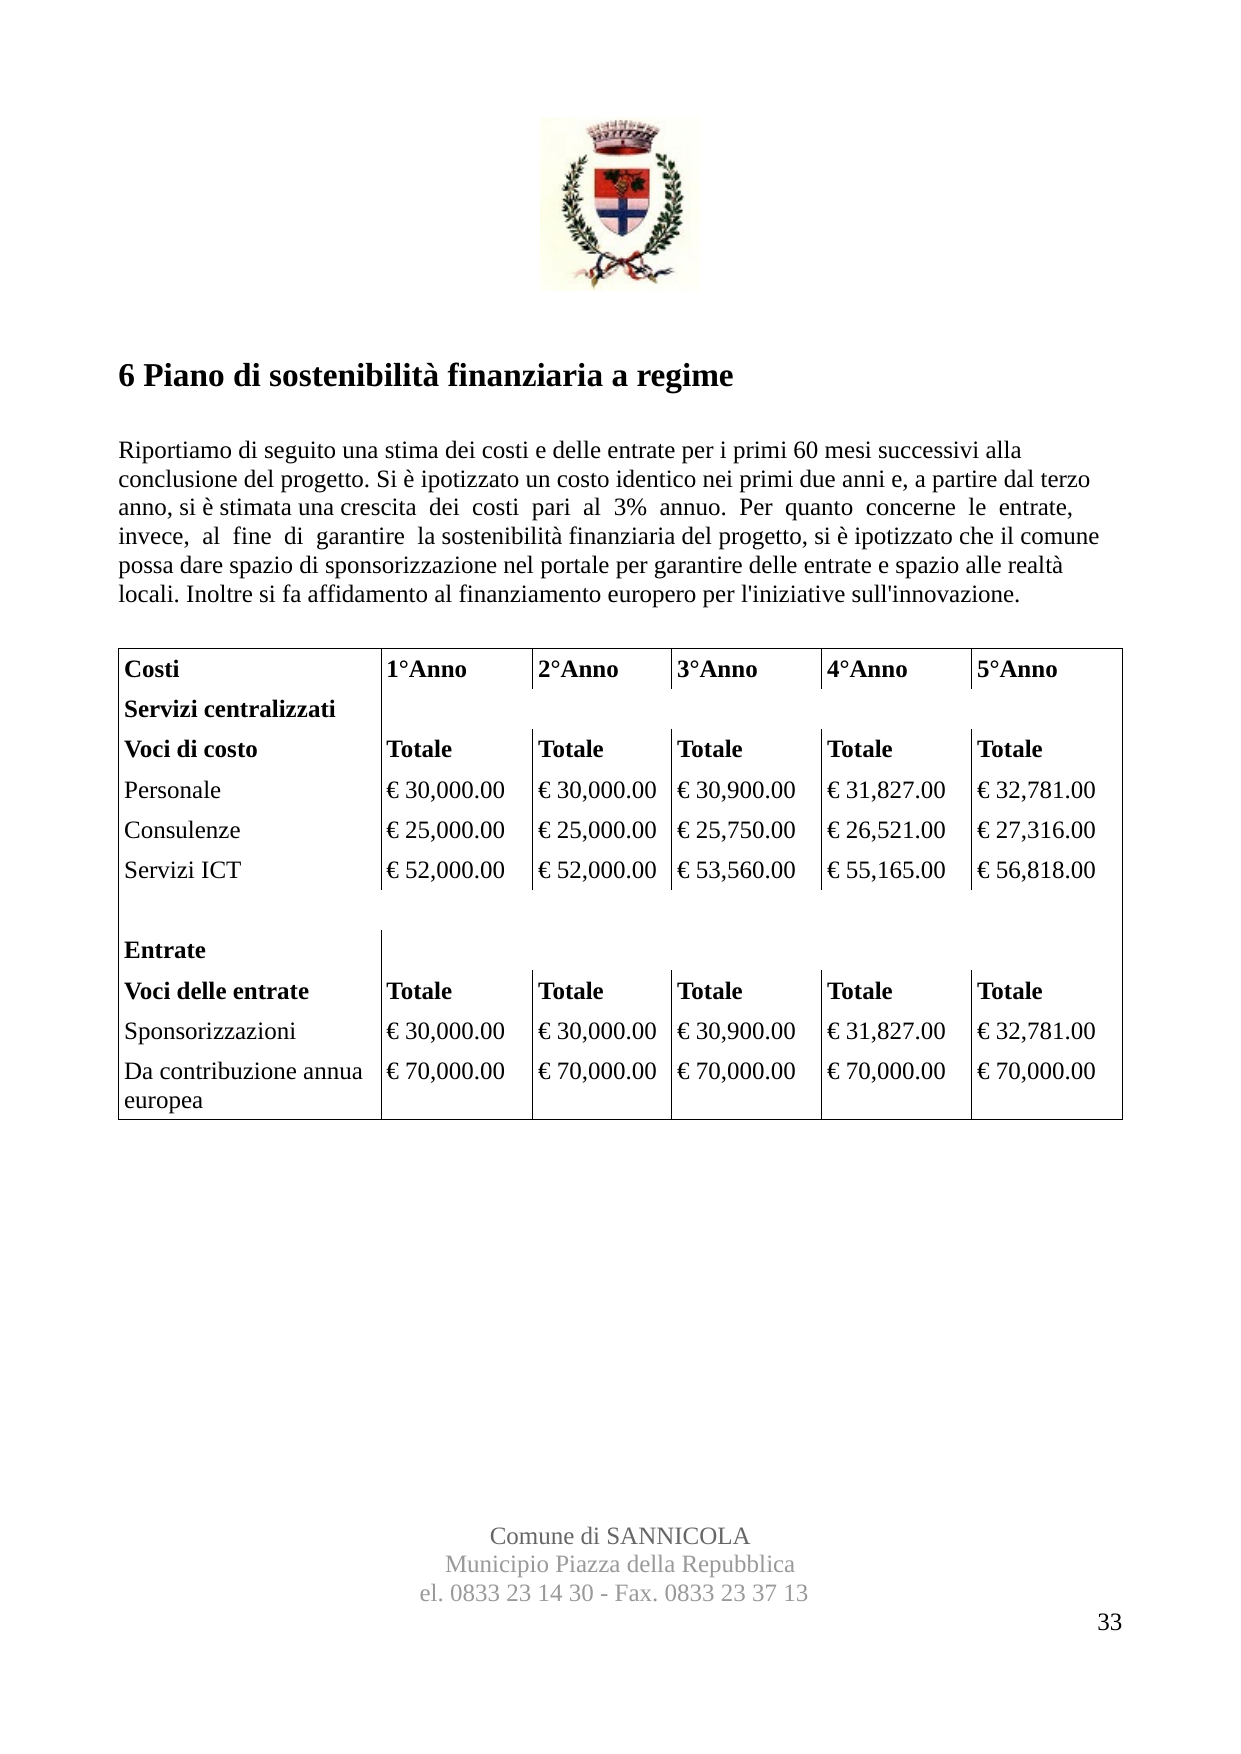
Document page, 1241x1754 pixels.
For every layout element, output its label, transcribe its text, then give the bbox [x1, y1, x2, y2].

table_cell € 25.750,00 [672, 809, 821, 849]
table_cell Totale [972, 970, 1122, 1010]
table_header 5°Anno [972, 649, 1122, 688]
table_cell € 55.165,00 [822, 849, 971, 889]
table_cell Personale [119, 769, 381, 809]
table_cell Da contribuzione annua europea [119, 1050, 381, 1119]
table_cell € 32.781,00 [972, 1010, 1122, 1050]
table_cell € 52.000,00 [533, 849, 671, 889]
table_cell Sponsorizzazioni [119, 1010, 381, 1050]
table_cell € 30.000,00 [382, 769, 532, 809]
table_cell € 30.000,00 [382, 1010, 532, 1050]
table_cell € 70.000,00 [672, 1050, 821, 1119]
table_cell Totale [822, 729, 971, 769]
table_cell Servizi centralizzati [119, 689, 381, 729]
table_cell € 30.000,00 [533, 1010, 671, 1050]
table_header 4°Anno [822, 649, 971, 688]
table_cell Entrate [119, 930, 381, 970]
picture [540, 117, 700, 291]
table_cell Totale [382, 729, 532, 769]
table_cell [119, 890, 1122, 930]
table_cell Totale [822, 970, 971, 1010]
table_cell Consulenze [119, 809, 381, 849]
table_cell € 30.900,00 [672, 1010, 821, 1050]
table_cell € 31.827,00 [822, 1010, 971, 1050]
table_cell Totale [533, 729, 671, 769]
text 6 Piano di sostenibilità finanziaria a regime [118, 356, 1122, 394]
table_cell € 32.781,00 [972, 769, 1122, 809]
table_cell € 70.000,00 [972, 1050, 1122, 1119]
table_cell Totale [972, 729, 1122, 769]
table_cell [382, 930, 1122, 970]
table_cell [382, 689, 1122, 729]
table_cell Voci delle entrate [119, 970, 381, 1010]
table_cell Servizi ICT [119, 849, 381, 889]
table_cell € 53.560,00 [672, 849, 821, 889]
table_header 2°Anno [533, 649, 671, 688]
table_cell € 52.000,00 [382, 849, 532, 889]
table_cell Totale [672, 970, 821, 1010]
table_cell € 25.000,00 [533, 809, 671, 849]
table_header Costi [119, 649, 381, 688]
table_cell € 70.000,00 [382, 1050, 532, 1119]
table_cell Totale [672, 729, 821, 769]
table_cell Totale [382, 970, 532, 1010]
table_cell € 31.827,00 [822, 769, 971, 809]
text Riportiamo di seguito una stima dei costi e delle entrate per i primi 60 mesi successivi alla conclusione del progetto. Si è ipotizzato un costo identico nei primi due anni e, a partire dal terzo anno, si è stimata una crescita dei costi pari al 3% annuo. Per quanto concerne le entrate, invece, al fine di garantire la sostenibilità finanziaria del progetto, si è ipotizzato che il comune possa dare spazio di sponsorizzazione nel portale per garantire delle entrate e spazio alle realtà locali. Inoltre si fa affidamento al finanziamento europero per l'iniziative sull'innovazione. [118, 435, 1122, 607]
table_cell € 70.000,00 [533, 1050, 671, 1119]
table_cell € 26.521,00 [822, 809, 971, 849]
table_cell € 30.900,00 [672, 769, 821, 809]
table_header 3°Anno [672, 649, 821, 688]
table_header 1°Anno [382, 649, 532, 688]
table_cell Totale [533, 970, 671, 1010]
table_cell € 25.000,00 [382, 809, 532, 849]
table_cell € 56.818,00 [972, 849, 1122, 889]
table_cell € 27.316,00 [972, 809, 1122, 849]
table_cell Voci di costo [119, 729, 381, 769]
table_cell € 30.000,00 [533, 769, 671, 809]
table_cell € 70.000,00 [822, 1050, 971, 1119]
